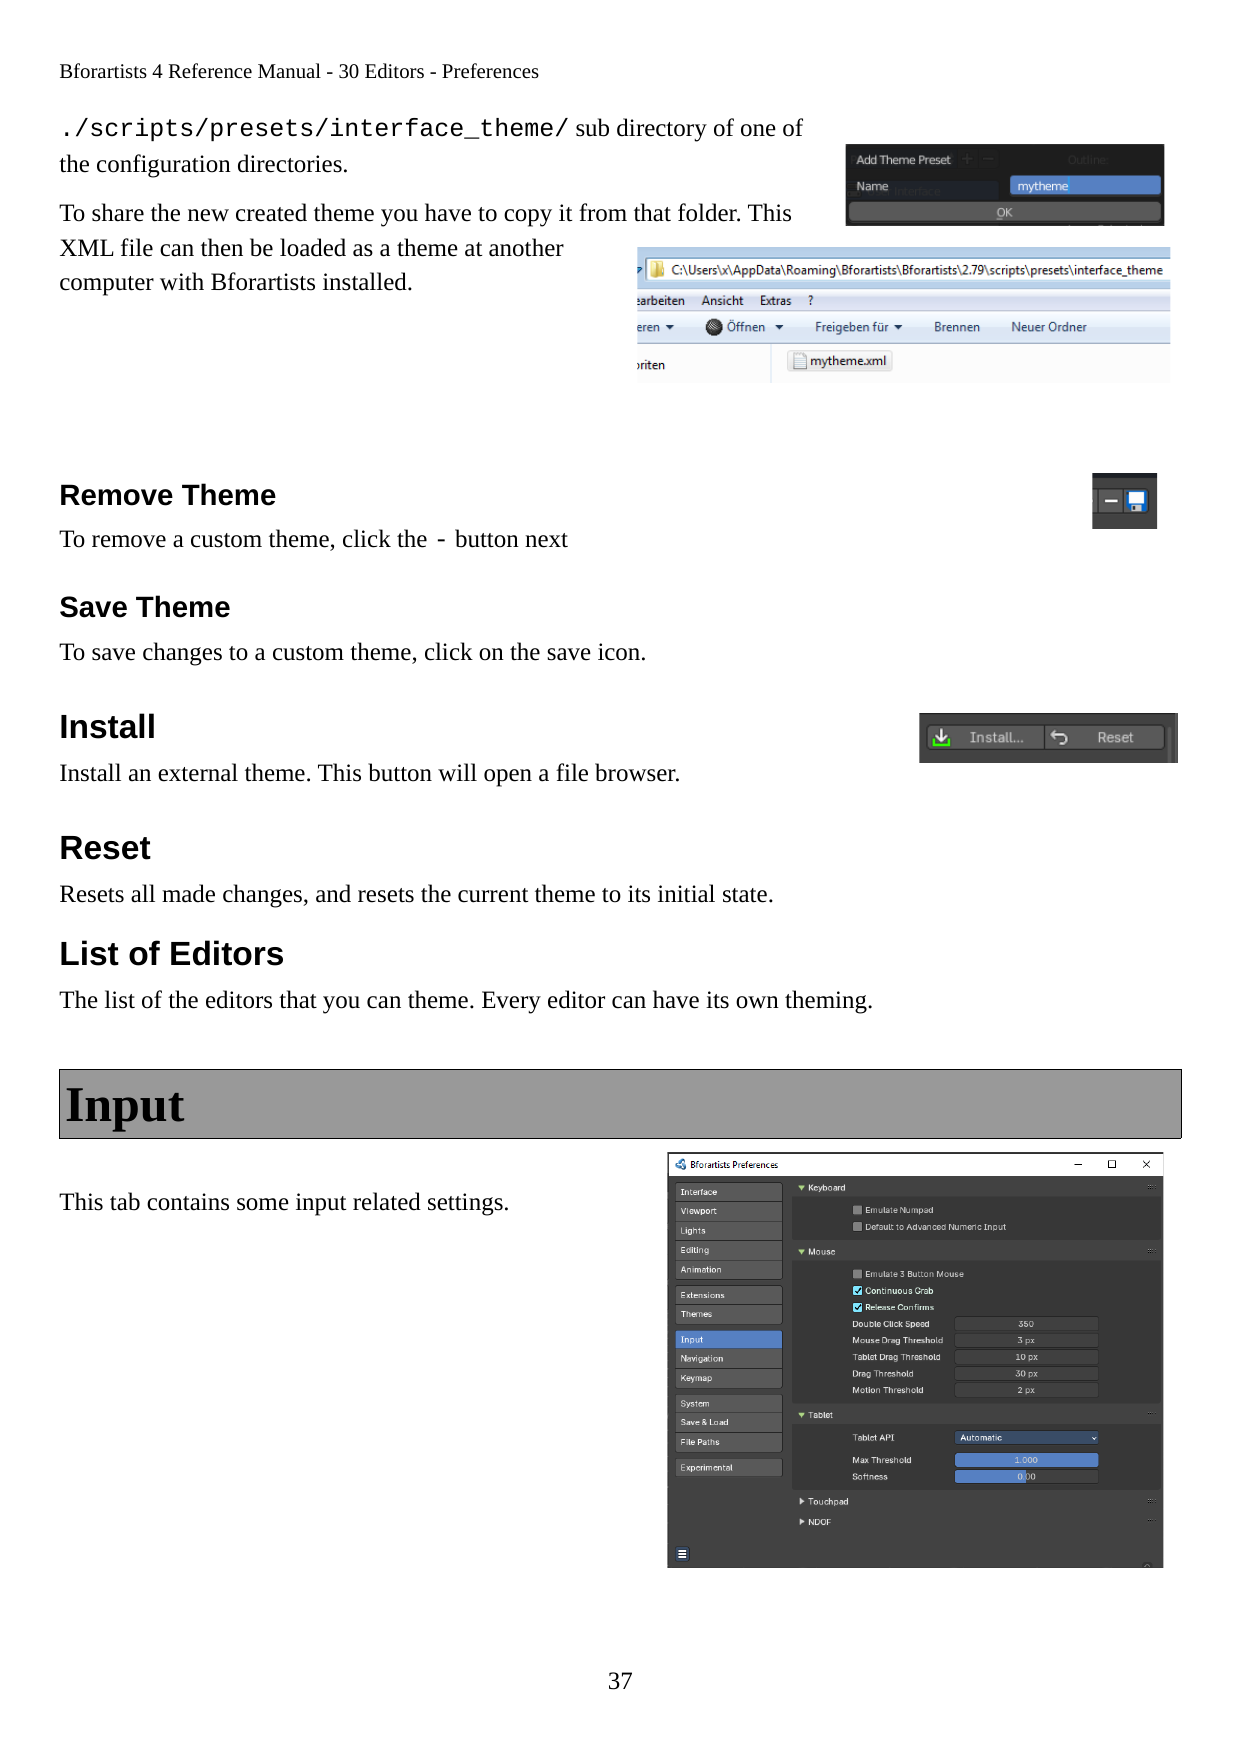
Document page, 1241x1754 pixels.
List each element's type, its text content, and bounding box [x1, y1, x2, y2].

picture [845, 144, 1165, 226]
picture [637, 247, 1171, 383]
picture [919, 713, 1178, 763]
subtitle Save Theme [59, 590, 1181, 624]
text To save changes to a custom theme, click on the save icon. [59, 637, 1181, 665]
text The list of the editors that you can theme. Every editor can have its own theming. [59, 985, 1181, 1014]
picture [1092, 473, 1158, 529]
subtitle Install [59, 707, 1181, 745]
text To share the new created theme you have to copy it from that folder. This XML file can then be loaded as a theme at another computer with Bforartists installed. [59, 198, 1181, 296]
table_header Input [60, 1070, 1181, 1138]
picture [667, 1152, 1164, 1568]
text Resets all made changes, and resets the current theme to its initial state. [59, 879, 1181, 907]
subtitle [1158, 478, 1181, 512]
text To remove a custom theme, click the - button next [59, 524, 1181, 555]
text Install an external theme. This button will open a file browser. [59, 758, 1181, 786]
subtitle Remove Theme [59, 478, 1092, 512]
subtitle List of Editors [59, 934, 1181, 973]
text This tab contains some input related settings. [59, 1187, 667, 1216]
subtitle Reset [59, 828, 1181, 866]
text ./scripts/presets/interface_theme/ sub directory of one of the configuration directories. [59, 113, 1181, 178]
